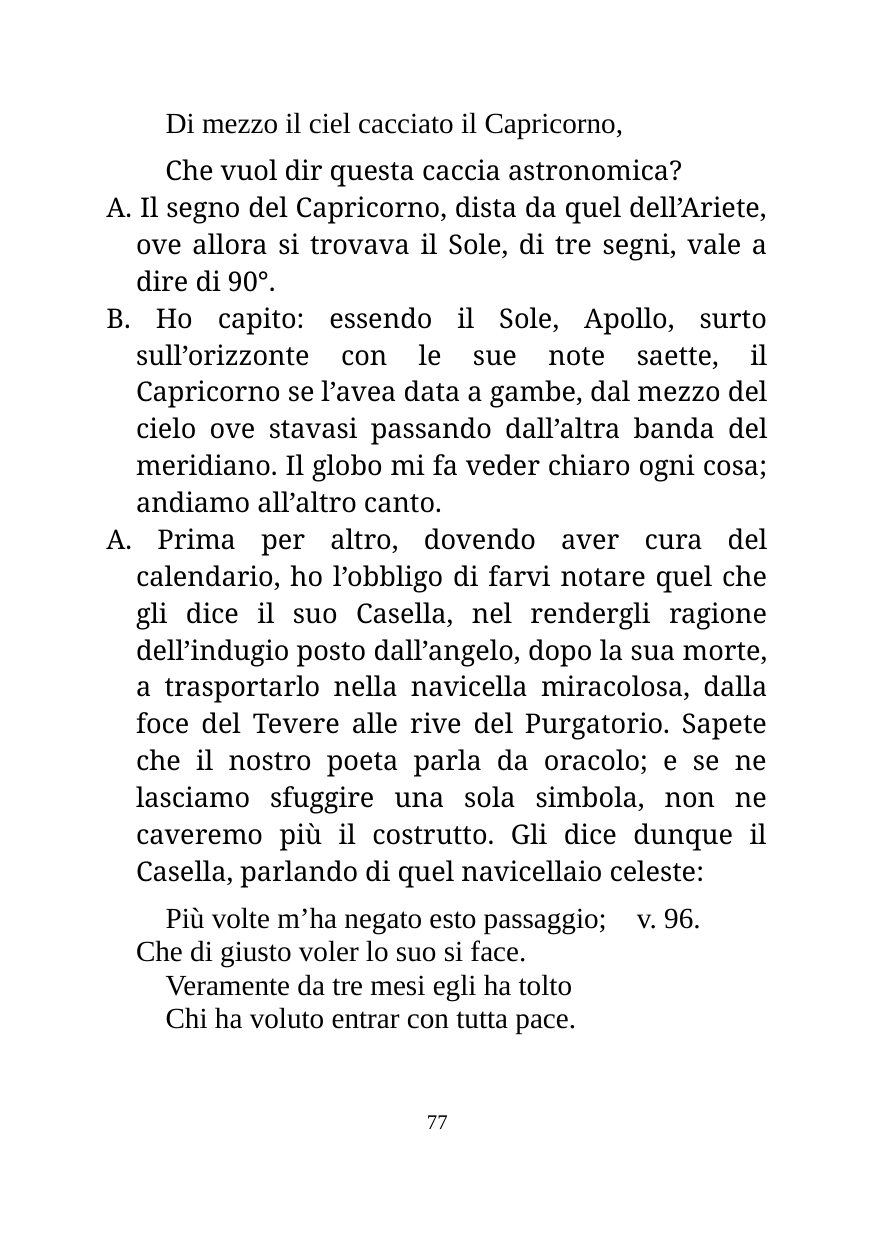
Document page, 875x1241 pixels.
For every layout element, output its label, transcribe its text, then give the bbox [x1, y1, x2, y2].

text Che di giusto voler lo suo si face. Veramente da tre mesi egli ha tolto Chi ha voluto entrar con tutta pace. [136, 934, 709, 1035]
text Di mezzo il ciel cacciato il Capricorno, [136, 106, 709, 140]
text Più volte m’ha negato esto passaggio; v. 96. [165, 901, 709, 934]
text A. Il segno del Capricorno, dista da quel dell’Ariete, ove allora si trovava il Sole, di tre segni, vale a dire di 90°. [106, 188, 768, 299]
text Che vuol dir questa caccia astronomica? [136, 152, 768, 188]
text B. Ho capito: essendo il Sole, Apollo, surto sull’orizzonte con le sue note saette, il Capricorno se l’avea data a gambe, dal mezzo del cielo ove stavasi passando dall’altra banda del meridiano. Il globo mi fa veder chiaro ogni cosa; andiamo all’altro canto. [106, 299, 768, 520]
text A. Prima per altro, dovendo aver cura del calendario, ho l’obbligo di farvi notare quel che gli dice il suo Casella, nel rendergli ragione dell’indugio posto dall’angelo, dopo la sua morte, a trasportarlo nella navicella miracolosa, dalla foce del Tevere alle rive del Purgatorio. Sapete che il nostro poeta parla da oracolo; e se ne lasciamo sfuggire una sola simbola, non ne caveremo più il costrutto. Gli dice dunque il Casella, parlando di quel navicellaio celeste: [106, 520, 768, 889]
